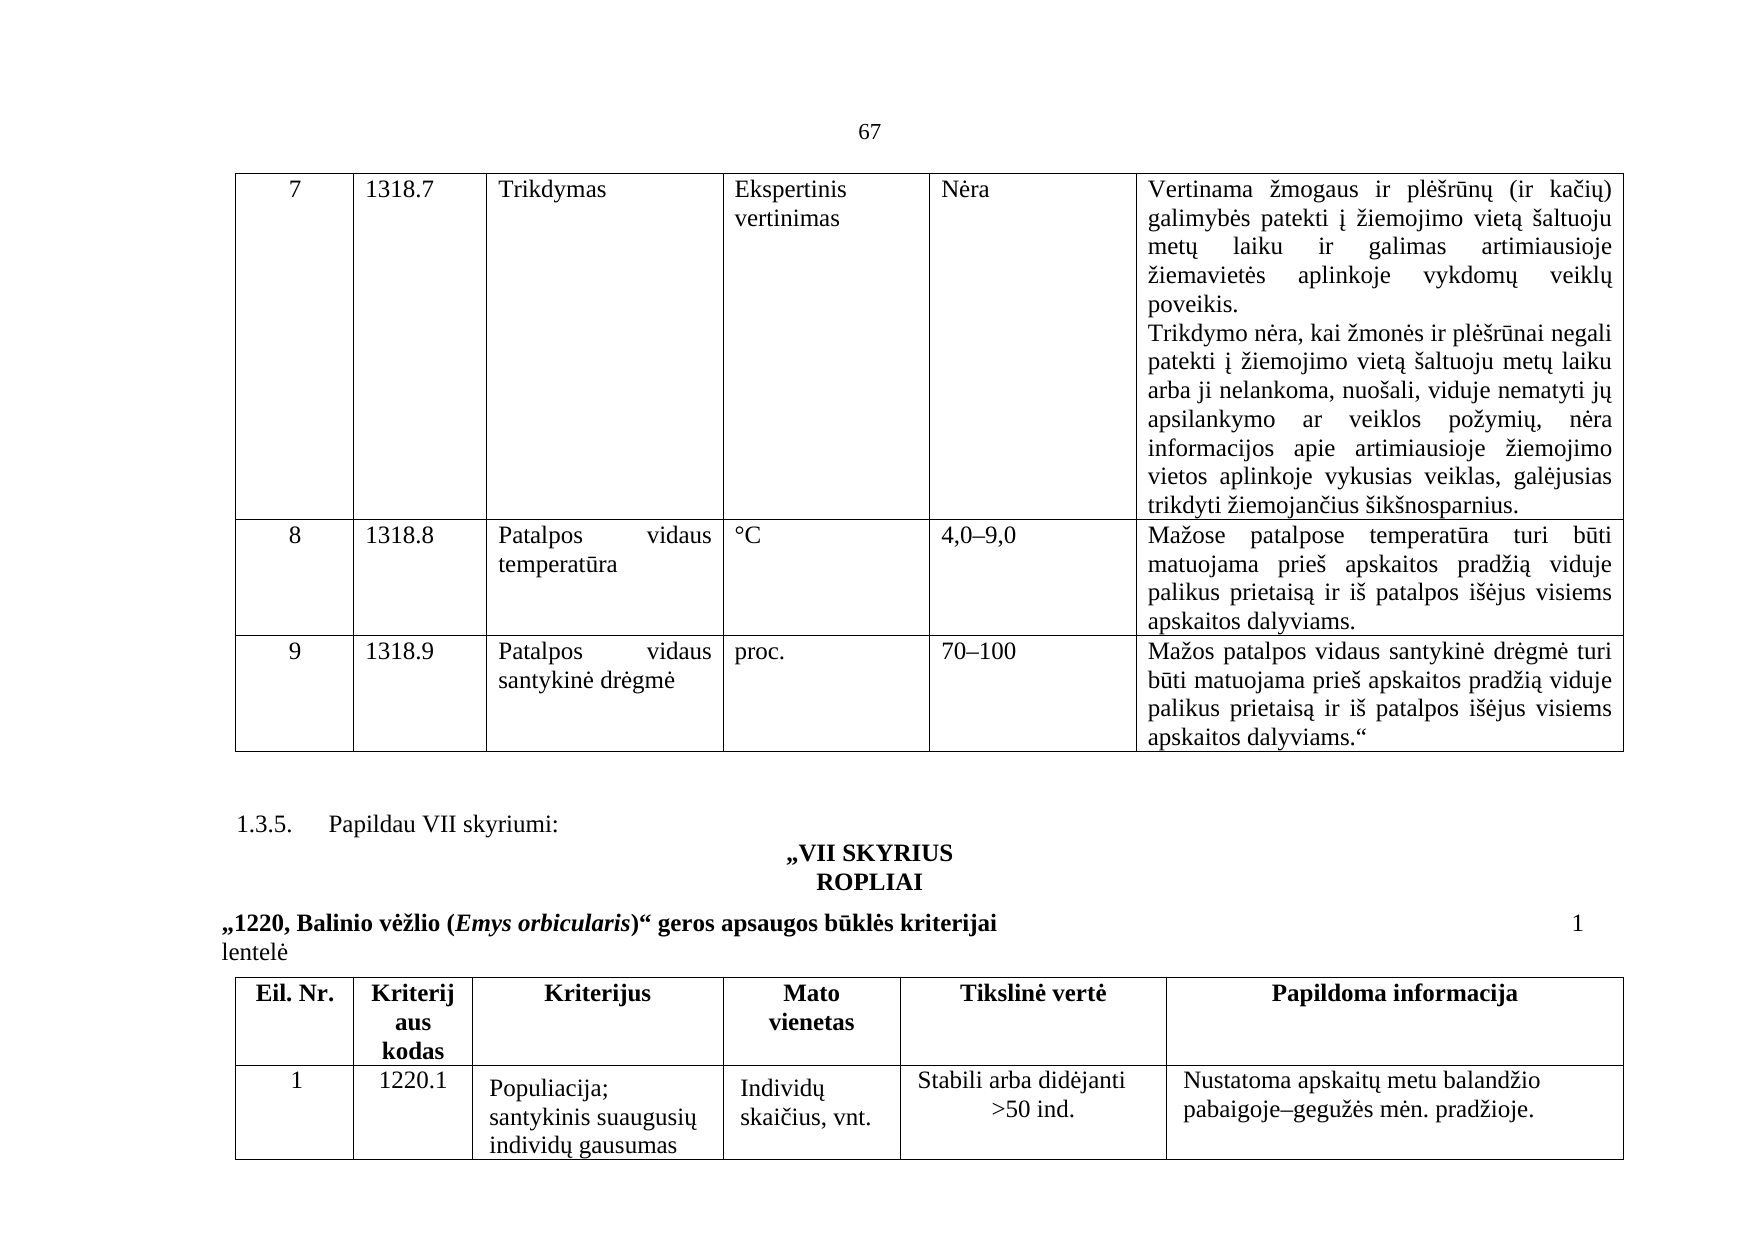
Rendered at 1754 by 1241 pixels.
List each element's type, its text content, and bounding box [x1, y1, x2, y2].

table_cell Nustatoma apskaitų metu balandžio pabaigoje–gegužės mėn. pradžioje. [1167, 1066, 1623, 1159]
table_cell Nėra [930, 174, 1136, 519]
table_cell Individų skaičius, vnt. [724, 1066, 900, 1159]
table_cell Mažose patalpose temperatūra turi būti matuojama prieš apskaitos pradžią viduje palikus prietaisą ir iš patalpos išėjus visiems apskaitos dalyviams. [1137, 520, 1623, 635]
text ROPLIAI [103, 867, 1636, 896]
table_cell 70–100 [930, 636, 1136, 751]
table_header Kriterijaus kodas [354, 978, 472, 1064]
table_header Tikslinė vertė [901, 978, 1166, 1064]
table_cell Ekspertinis vertinimas [724, 174, 929, 519]
table_cell proc. [724, 636, 929, 751]
table_cell °C [724, 520, 929, 635]
table_cell 1318.9 [354, 636, 486, 751]
table_cell 8 [236, 520, 353, 635]
table_cell Patalpos vidaus temperatūra [487, 520, 723, 635]
table_cell 1318.8 [354, 520, 486, 635]
table_cell Vertinama žmogaus ir plėšrūnų (ir kačių) galimybės patekti į žiemojimo vietą šaltuoju metų laiku ir galimas artimiausioje žiemavietės aplinkoje vykdomų veiklų poveikis. Trikdymo nėra, kai žmonės ir plėšrūnai negali patekti į žiemojimo vietą šaltuoju metų laiku arba ji nelankoma, nuošali, viduje nematyti jų apsilankymo ar veiklos požymių, nėra informacijos apie artimiausioje žiemojimo vietos aplinkoje vykusias veiklas, galėjusias trikdyti žiemojančius šikšnosparnius. [1137, 174, 1623, 519]
table_cell 1318.7 [354, 174, 486, 519]
text „VII SKYRIUS [103, 838, 1636, 867]
table_cell 1 [236, 1066, 353, 1159]
table_header Kriterijus [473, 978, 723, 1064]
text „1220, Balinio vėžlio (Emys orbicularis)“ geros apsaugos būklės kriterijai 1 lentelė [221, 908, 1636, 965]
table_cell 7 [236, 174, 353, 519]
table_cell 1220.1 [354, 1066, 472, 1159]
table_cell Populiacija; santykinis suaugusių individų gausumas [473, 1066, 723, 1159]
table_header Papildoma informacija [1167, 978, 1623, 1064]
table_cell Patalpos vidaus santykinė drėgmė [487, 636, 723, 751]
text 1.3.5. Papildau VII skyriumi: [178, 809, 1636, 838]
table_cell Mažos patalpos vidaus santykinė drėgmė turi būti matuojama prieš apskaitos pradžią viduje palikus prietaisą ir iš patalpos išėjus visiems apskaitos dalyviams.“ [1137, 636, 1623, 751]
table_cell Trikdymas [487, 174, 723, 519]
table_cell 4,0–9,0 [930, 520, 1136, 635]
table_cell Stabili arba didėjanti >50 ind. [901, 1066, 1166, 1159]
table_header Eil. Nr. [236, 978, 353, 1064]
table_cell 9 [236, 636, 353, 751]
table_header Mato vienetas [724, 978, 900, 1064]
